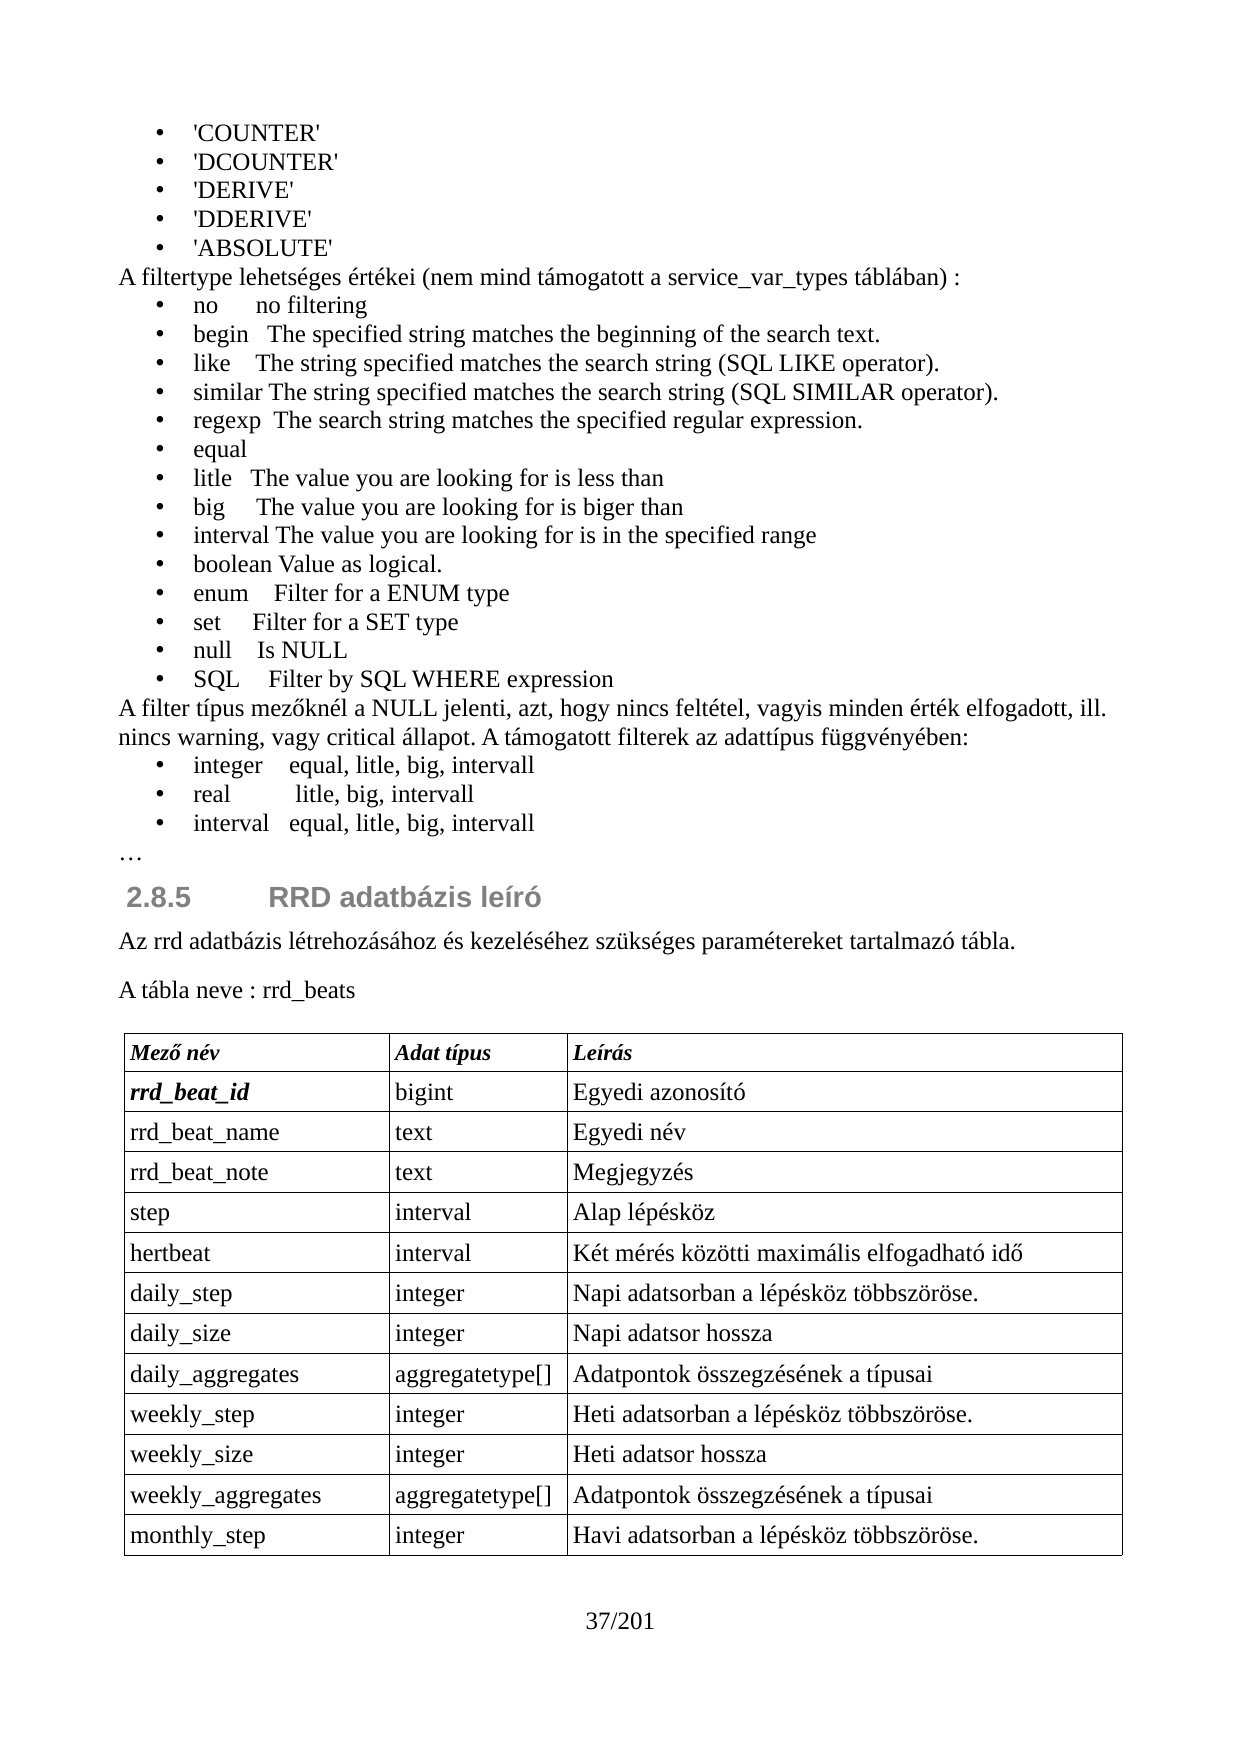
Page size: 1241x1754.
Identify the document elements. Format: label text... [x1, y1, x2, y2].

list null Is NULL [156, 636, 1122, 664]
list no no filtering [156, 291, 1122, 319]
table_header Mező név [125, 1034, 389, 1071]
table_cell Heti adatsorban a lépésköz többszöröse. [568, 1394, 1122, 1433]
table_cell integer [390, 1435, 567, 1474]
list SQL Filter by SQL WHERE expression [156, 664, 1122, 693]
list 'ABSOLUTE' [156, 233, 1122, 262]
text A tábla neve : rrd_beats [118, 975, 1122, 1004]
table_cell Egyedi azonosító [568, 1072, 1122, 1111]
table_cell weekly_step [125, 1394, 389, 1433]
table_cell interval [390, 1233, 567, 1272]
text A filter típus mezőknél a NULL jelenti, azt, hogy nincs feltétel, vagyis minden érték elfogadott, ill. nincs warning, vagy critical állapot. A támogatott filterek az adattípus függvényében: [118, 693, 1122, 751]
text … [118, 837, 1122, 866]
table_cell step [125, 1193, 389, 1232]
table_cell integer [390, 1314, 567, 1353]
table_cell text [390, 1152, 567, 1192]
table_cell aggregatetype[] [390, 1475, 567, 1514]
text Az rrd adatbázis létrehozásához és kezeléséhez szükséges paramétereket tartalmazó tábla. [118, 926, 1122, 955]
table_cell integer [390, 1515, 567, 1554]
table_cell daily_step [125, 1273, 389, 1313]
list 'COUNTER' [156, 118, 1122, 147]
table_cell interval [390, 1193, 567, 1232]
list 'DERIVE' [156, 176, 1122, 204]
list interval The value you are looking for is in the specified range [156, 521, 1122, 549]
text A filtertype lehetséges értékei (nem mind támogatott a service_var_types táblában) : [118, 262, 1122, 291]
table_cell integer [390, 1273, 567, 1313]
table_cell integer [390, 1394, 567, 1433]
list regexp The search string matches the specified regular expression. [156, 406, 1122, 434]
table_cell weekly_size [125, 1435, 389, 1474]
list big The value you are looking for is biger than [156, 492, 1122, 521]
list enum Filter for a ENUM type [156, 578, 1122, 607]
list like The string specified matches the search string (SQL LIKE operator). [156, 348, 1122, 377]
table_cell rrd_beat_note [125, 1152, 389, 1192]
table_cell Havi adatsorban a lépésköz többszöröse. [568, 1515, 1122, 1554]
table_cell Alap lépésköz [568, 1193, 1122, 1232]
list similar The string specified matches the search string (SQL SIMILAR operator). [156, 377, 1122, 406]
list 'DCOUNTER' [156, 147, 1122, 176]
table_cell rrd_beat_id [125, 1072, 389, 1111]
list begin The specified string matches the beginning of the search text. [156, 319, 1122, 348]
list real litle, big, intervall [156, 779, 1122, 808]
table_cell monthly_step [125, 1515, 389, 1554]
table_cell Napi adatsor hossza [568, 1314, 1122, 1353]
table_cell Két mérés közötti maximális elfogadható idő [568, 1233, 1122, 1272]
subtitle RRD adatbázis leíró [118, 880, 1122, 914]
table_cell Adatpontok összegzésének a típusai [568, 1475, 1122, 1514]
table_cell Egyedi név [568, 1112, 1122, 1151]
table_cell weekly_aggregates [125, 1475, 389, 1514]
list 'DDERIVE' [156, 204, 1122, 233]
table_cell daily_size [125, 1314, 389, 1353]
table_header Leírás [568, 1034, 1122, 1071]
table_cell text [390, 1112, 567, 1151]
list equal [156, 434, 1122, 463]
table_cell Heti adatsor hossza [568, 1435, 1122, 1474]
table_cell rrd_beat_name [125, 1112, 389, 1151]
list litle The value you are looking for is less than [156, 463, 1122, 492]
table_cell daily_aggregates [125, 1354, 389, 1393]
table_cell aggregatetype[] [390, 1354, 567, 1393]
list integer equal, litle, big, intervall [156, 751, 1122, 779]
table_cell bigint [390, 1072, 567, 1111]
list boolean Value as logical. [156, 549, 1122, 578]
list interval equal, litle, big, intervall [156, 808, 1122, 837]
list set Filter for a SET type [156, 607, 1122, 636]
table_cell Napi adatsorban a lépésköz többszöröse. [568, 1273, 1122, 1313]
table_cell Megjegyzés [568, 1152, 1122, 1192]
table_header Adat típus [390, 1034, 567, 1071]
table_cell Adatpontok összegzésének a típusai [568, 1354, 1122, 1393]
table_cell hertbeat [125, 1233, 389, 1272]
